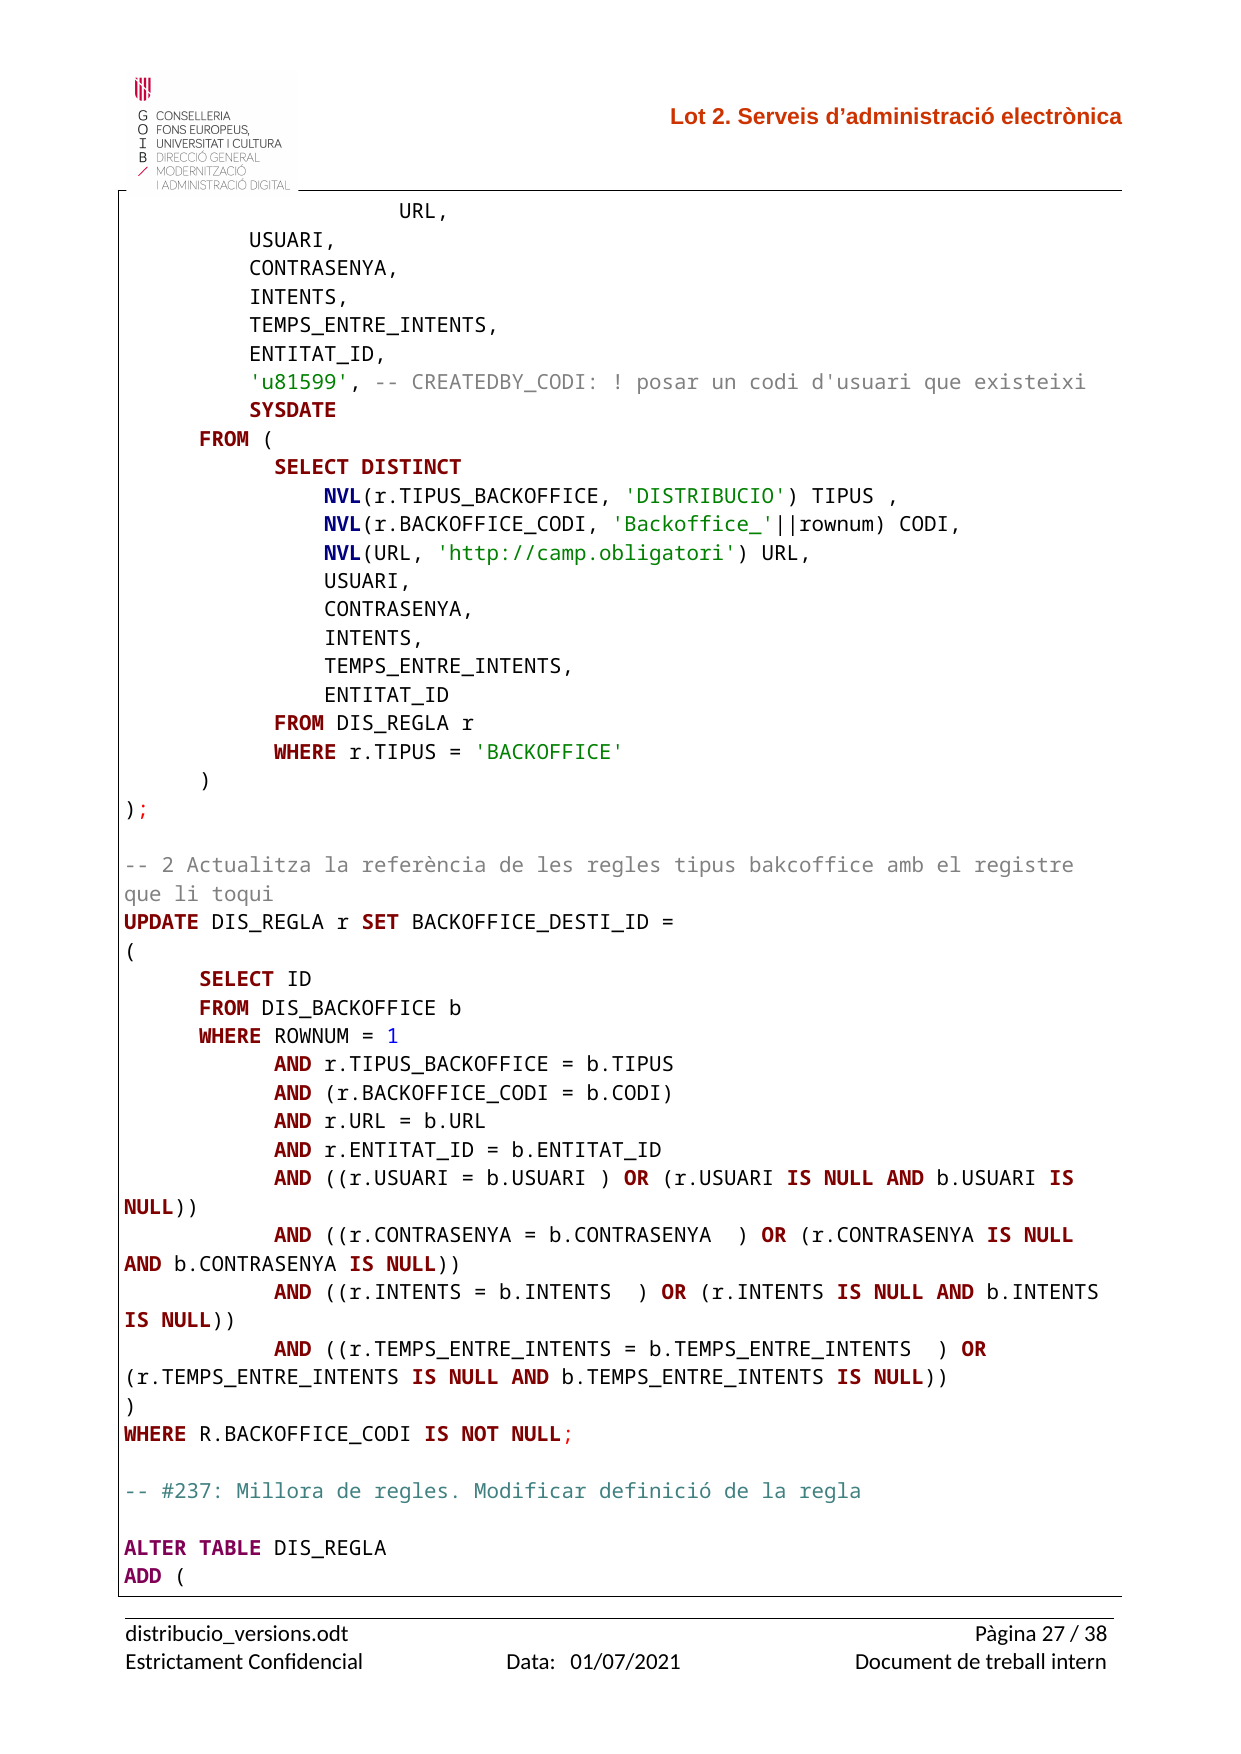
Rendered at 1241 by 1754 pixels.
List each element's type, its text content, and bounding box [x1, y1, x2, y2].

picture [126, 70, 299, 197]
table_header URL, USUARI, CONTRASENYA, INTENTS, TEMPS_ENTRE_INTENTS, ENTITAT_ID, 'u81599', -- CREATEDBY_CODI: ! posar un codi d'usuari que existeixi SYSDATE FROM ( SELECT DISTINCT NVL(r.TIPUS_BACKOFFICE, 'DISTRIBUCIO') TIPUS , NVL(r.BACKOFFICE_CODI, 'Backoffice_'||rownum) CODI, NVL(URL, 'http://camp.obligatori') URL, USUARI, CONTRASENYA, INTENTS, TEMPS_ENTRE_INTENTS, ENTITAT_ID FROM DIS_REGLA r WHERE r.TIPUS = 'BACKOFFICE' ) ); -- 2 Actualitza la referència de les regles tipus bakcoffice amb el registre que li toqui UPDATE DIS_REGLA r SET BACKOFFICE_DESTI_ID = ( SELECT ID FROM DIS_BACKOFFICE b WHERE ROWNUM = 1 AND r.TIPUS_BACKOFFICE = b.TIPUS AND (r.BACKOFFICE_CODI = b.CODI) AND r.URL = b.URL AND r.ENTITAT_ID = b.ENTITAT_ID AND ((r.USUARI = b.USUARI ) OR (r.USUARI IS NULL AND b.USUARI IS NULL)) AND ((r.CONTRASENYA = b.CONTRASENYA ) OR (r.CONTRASENYA IS NULL AND b.CONTRASENYA IS NULL)) AND ((r.INTENTS = b.INTENTS ) OR (r.INTENTS IS NULL AND b.INTENTS IS NULL)) AND ((r.TEMPS_ENTRE_INTENTS = b.TEMPS_ENTRE_INTENTS ) OR (r.TEMPS_ENTRE_INTENTS IS NULL AND b.TEMPS_ENTRE_INTENTS IS NULL)) ) WHERE R.BACKOFFICE_CODI IS NOT NULL; -- #237: Millora de regles. Modificar definició de la regla ALTER TABLE DIS_REGLA ADD ( [119, 191, 1122, 1596]
